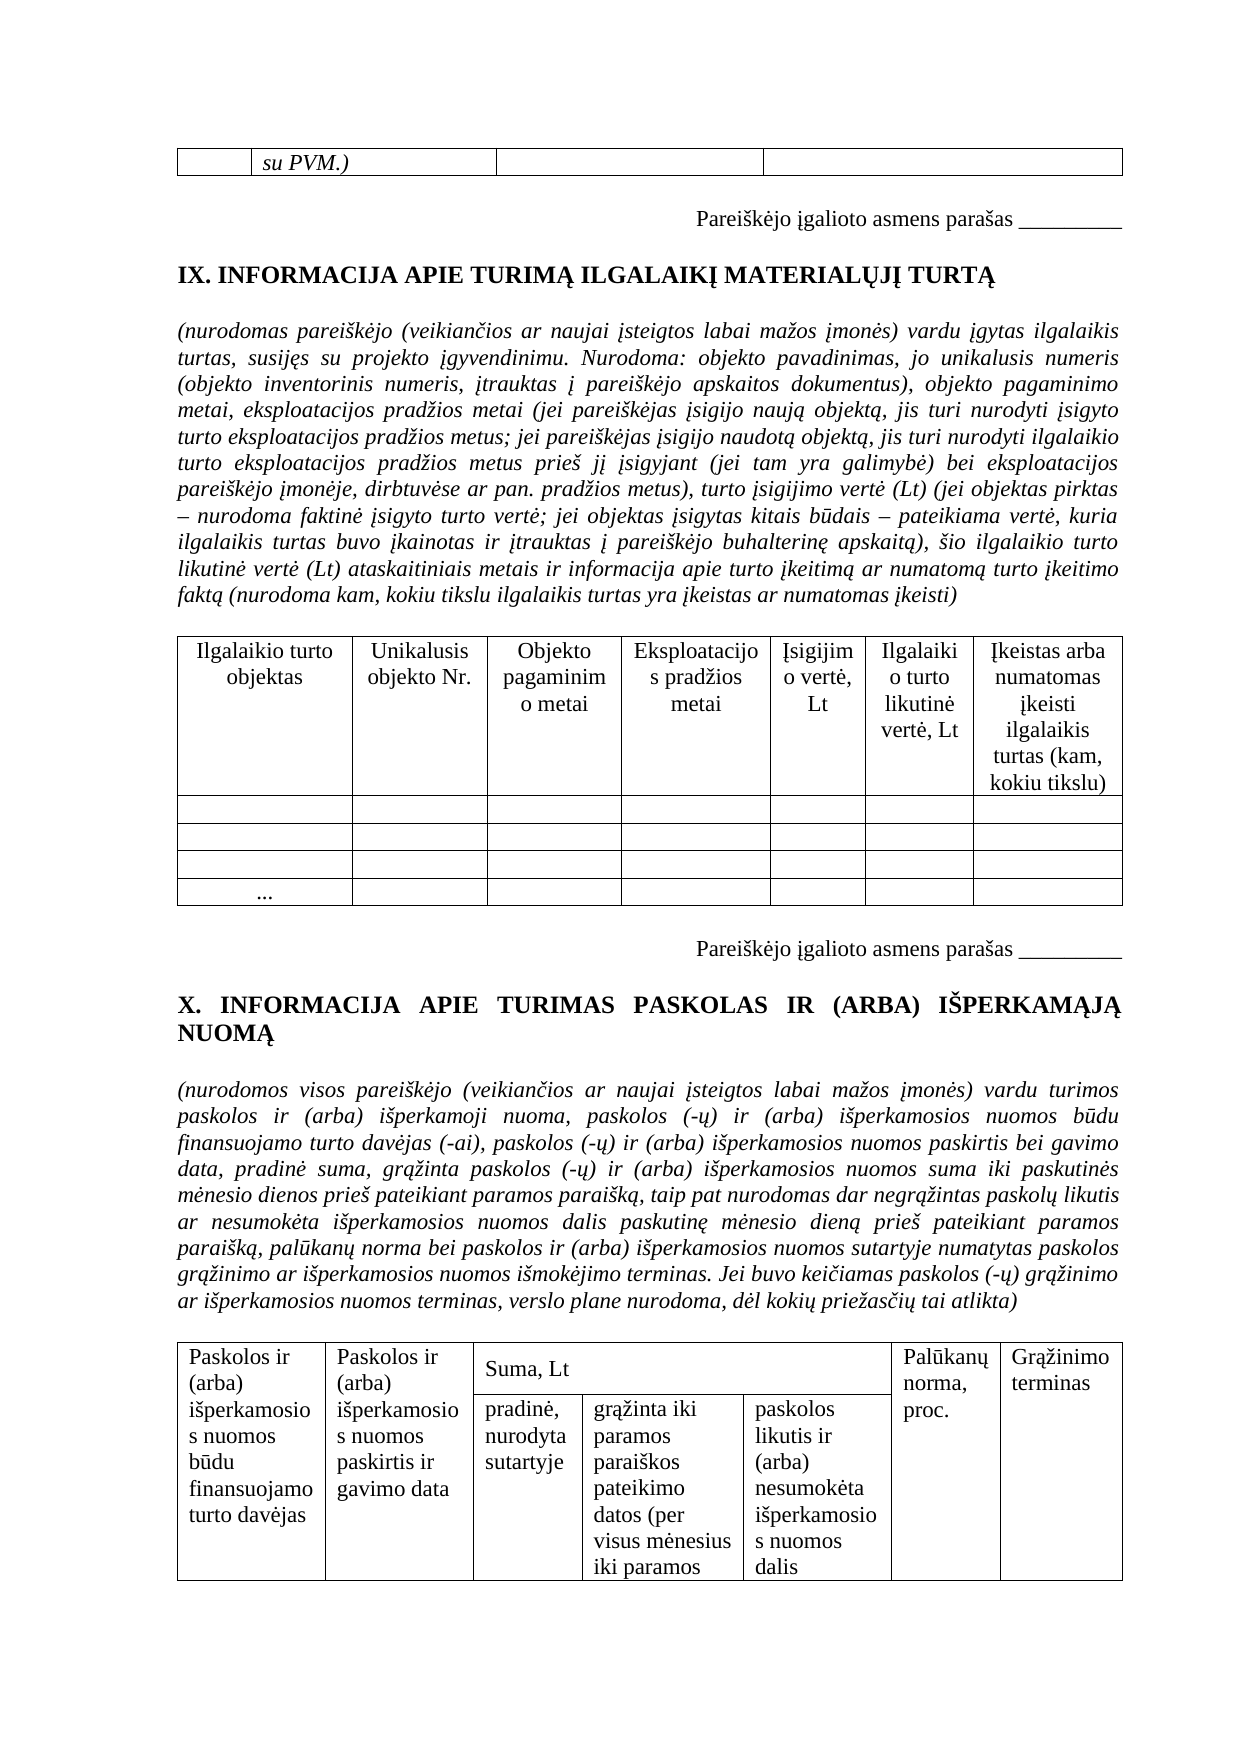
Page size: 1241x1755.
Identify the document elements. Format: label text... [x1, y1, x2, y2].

table_cell [178, 796, 352, 823]
table_cell [974, 796, 1122, 823]
table_header Eksploatacijos pradžios metai [622, 637, 770, 795]
table_header Ilgalaikio turto likutinė vertė, Lt [866, 637, 973, 795]
table_cell [497, 149, 763, 175]
table_cell [974, 851, 1122, 877]
table_cell [866, 796, 973, 823]
table_cell [771, 851, 865, 877]
table_header Palūkanų norma, proc. [892, 1343, 1000, 1580]
table_cell [866, 824, 973, 850]
text Pareiškėjo įgalioto asmens parašas _________ [177, 205, 1122, 231]
table_cell [771, 879, 865, 905]
table_header Suma, Lt [474, 1343, 891, 1394]
table_cell [622, 824, 770, 850]
table_cell [866, 851, 973, 877]
text IX. INFORMACIJA APIE TURIMĄ ILGALAIKĮ MATERIALŲJĮ TURTĄ [177, 260, 1122, 289]
table_cell [622, 879, 770, 905]
table_cell [974, 824, 1122, 850]
text X. INFORMACIJA APIE TURIMAS PASKOLAS IR (ARBA) IŠPERKAMĄJĄ NUOMĄ [177, 990, 1122, 1047]
table_header Paskolos ir (arba) išperkamosios nuomos paskirtis ir gavimo data [326, 1343, 473, 1580]
table_cell ... [178, 879, 352, 905]
table_cell [974, 879, 1122, 905]
table_cell [764, 149, 1122, 175]
table_cell [771, 824, 865, 850]
table_cell [488, 824, 621, 850]
table_header Įkeistas arba numatomas įkeisti ilgalaikis turtas (kam, kokiu tikslu) [974, 637, 1122, 795]
table_header Paskolos ir (arba) išperkamosios nuomos būdu finansuojamo turto davėjas [178, 1343, 325, 1580]
text Pareiškėjo įgalioto asmens parašas _________ [177, 934, 1122, 961]
table_cell [353, 796, 487, 823]
table_cell su PVM.) [252, 149, 496, 175]
table_header Objekto pagaminimo metai [488, 637, 621, 795]
table_cell [622, 851, 770, 877]
table_cell [488, 851, 621, 877]
text (nurodomos visos pareiškėjo (veikiančios ar naujai įsteigtos labai mažos įmonės) vardu turimos paskolos ir (arba) išperkamoji nuoma, paskolos (-ų) ir (arba) išperkamosios nuomos būdu finansuojamo turto davėjas (-ai), paskolos (-ų) ir (arba) išperkamosios nuomos paskirtis bei gavimo data, pradinė suma, grąžinta paskolos (-ų) ir (arba) išperkamosios nuomos suma iki paskutinės mėnesio dienos prieš pateikiant paramos paraišką, taip pat nurodomas dar negrąžintas paskolų likutis ar nesumokėta išperkamosios nuomos dalis paskutinę mėnesio dieną prieš pateikiant paramos paraišką, palūkanų norma bei paskolos ir (arba) išperkamosios nuomos sutartyje numatytas paskolos grąžinimo ar išperkamosios nuomos išmokėjimo terminas. Jei buvo keičiamas paskolos (-ų) grąžinimo ar išperkamosios nuomos terminas, verslo plane nurodoma, dėl kokių priežasčių tai atlikta) [177, 1076, 1122, 1313]
table_cell [353, 879, 487, 905]
table_cell paskolos likutis ir (arba) nesumokėta išperkamosios nuomos dalis [744, 1395, 891, 1580]
table_cell [353, 824, 487, 850]
table_header Unikalusis objekto Nr. [353, 637, 487, 795]
table_cell grąžinta iki paramos paraiškos pateikimo datos (per visus mėnesius iki paramos [583, 1395, 743, 1580]
table_cell [353, 851, 487, 877]
table_cell [178, 149, 251, 175]
table_header Ilgalaikio turto objektas [178, 637, 352, 795]
table_cell pradinė, nurodyta sutartyje [474, 1395, 582, 1580]
table_cell [488, 796, 621, 823]
table_cell [622, 796, 770, 823]
table_cell [178, 824, 352, 850]
text (nurodomas pareiškėjo (veikiančios ar naujai įsteigtos labai mažos įmonės) vardu įgytas ilgalaikis turtas, susijęs su projekto įgyvendinimu. Nurodoma: objekto pavadinimas, jo unikalusis numeris (objekto inventorinis numeris, įtrauktas į pareiškėjo apskaitos dokumentus), objekto pagaminimo metai, eksploatacijos pradžios metai (jei pareiškėjas įsigijo naują objektą, jis turi nurodyti įsigyto turto eksploatacijos pradžios metus; jei pareiškėjas įsigijo naudotą objektą, jis turi nurodyti ilgalaikio turto eksploatacijos pradžios metus prieš jį įsigyjant (jei tam yra galimybė) bei eksploatacijos pareiškėjo įmonėje, dirbtuvėse ar pan. pradžios metus), turto įsigijimo vertė (Lt) (jei objektas pirktas – nurodoma faktinė įsigyto turto vertė; jei objektas įsigytas kitais būdais – pateikiama vertė, kuria ilgalaikis turtas buvo įkainotas ir įtrauktas į pareiškėjo buhalterinę apskaitą), šio ilgalaikio turto likutinė vertė (Lt) ataskaitiniais metais ir informacija apie turto įkeitimą ar numatomą turto įkeitimo faktą (nurodoma kam, kokiu tikslu ilgalaikis turtas yra įkeistas ar numatomas įkeisti) [177, 317, 1122, 607]
table_cell [178, 851, 352, 877]
table_cell [771, 796, 865, 823]
table_header Grąžinimo terminas [1001, 1343, 1122, 1580]
table_cell [866, 879, 973, 905]
table_header Įsigijimo vertė, Lt [771, 637, 865, 795]
table_cell [488, 879, 621, 905]
